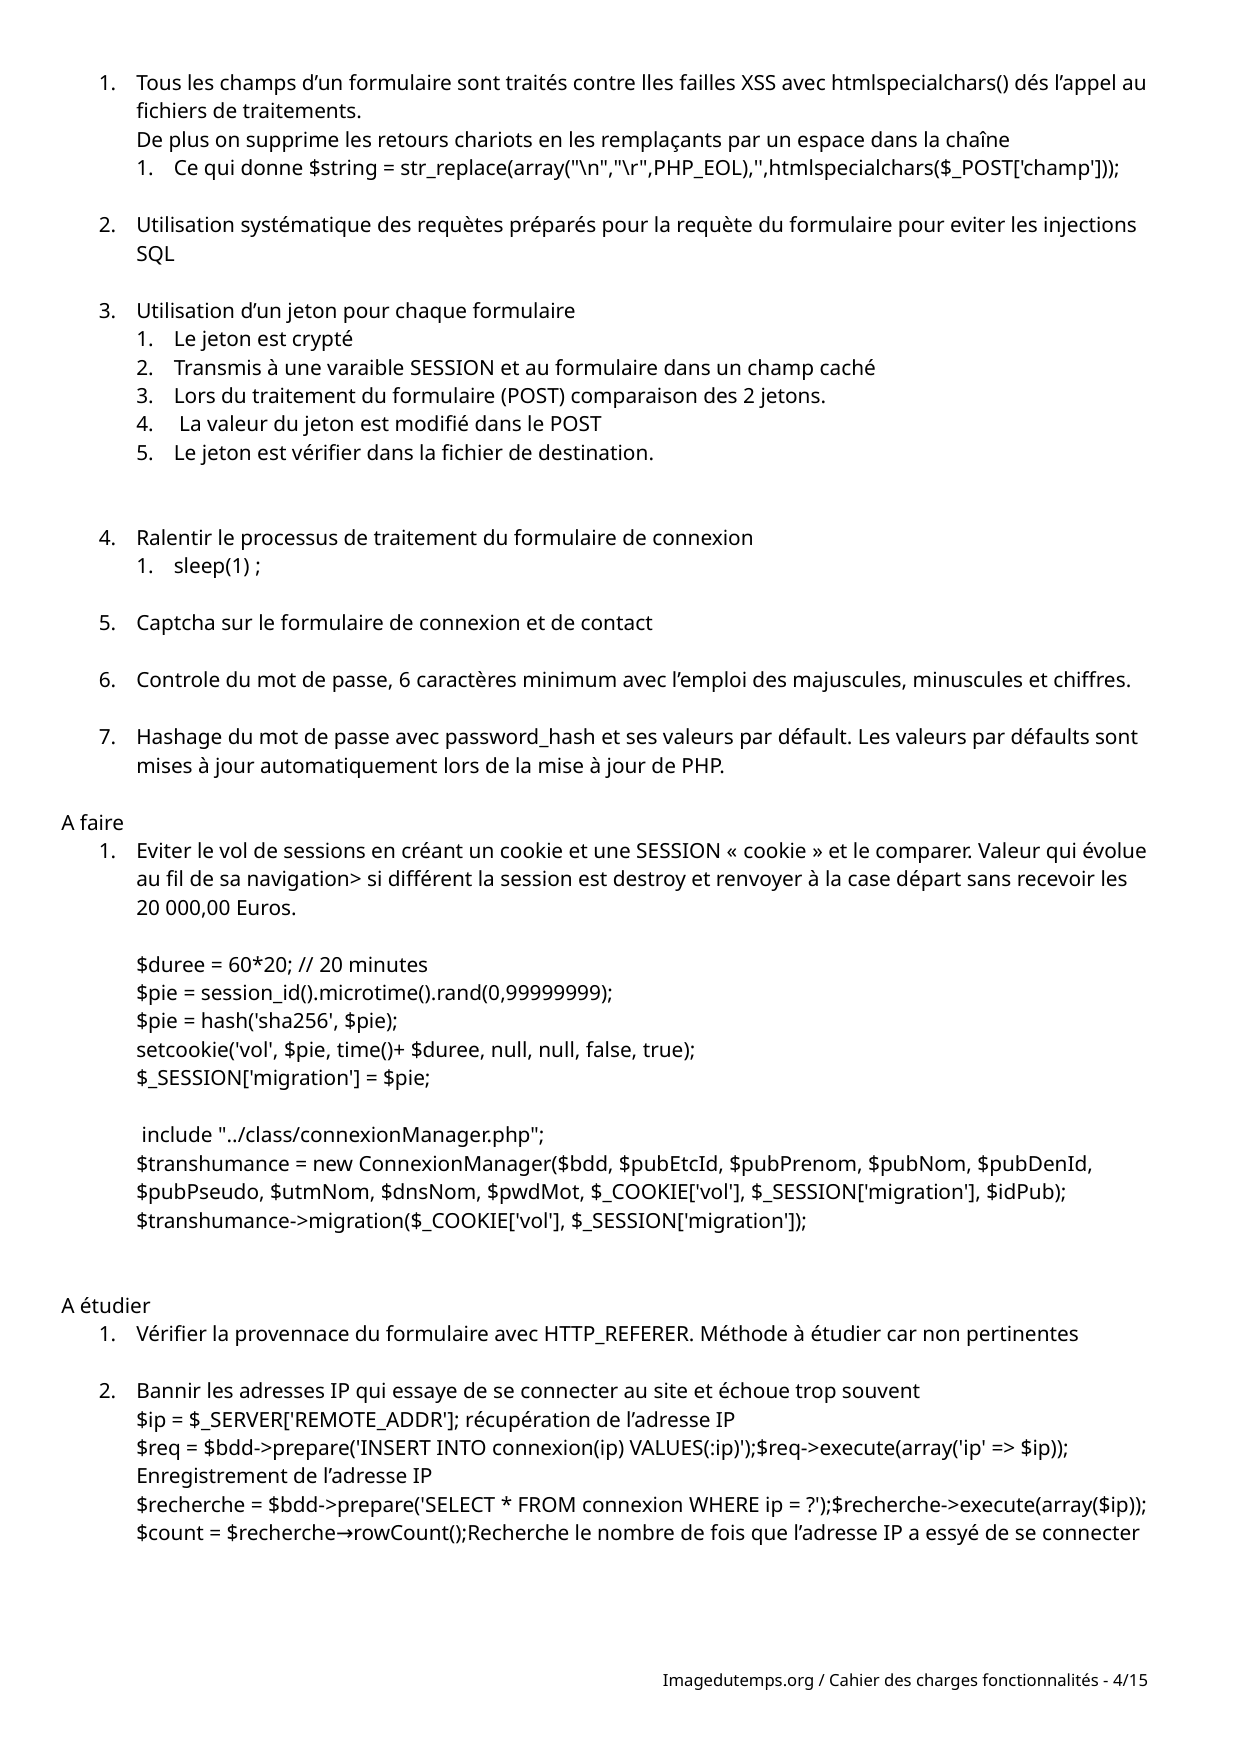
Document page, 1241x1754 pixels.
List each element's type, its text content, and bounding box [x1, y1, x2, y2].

list setcookie('vol', $pie, time()+ $duree, null, null, false, true); [98, 1035, 1148, 1063]
list $transhumance = new ConnexionManager($bdd, $pubEtcId, $pubPrenom, $pubNom, $pubDenId, $pubPseudo, $utmNom, $dnsNom, $pwdMot, $_COOKIE['vol'], $_SESSION['migration'], $idPub); [98, 1149, 1148, 1206]
list Le jeton est vérifier dans la fichier de destination. [136, 438, 1148, 495]
list Transmis à une varaible SESSION et au formulaire dans un champ caché [136, 353, 1148, 381]
list La valeur du jeton est modifié dans le POST [136, 409, 1148, 438]
list Ralentir le processus de traitement du formulaire de connexion [98, 523, 1148, 552]
list $pie = session_id().microtime().rand(0,99999999); [98, 978, 1148, 1007]
list Captcha sur le formulaire de connexion et de contact [98, 608, 1148, 665]
list $transhumance->migration($_COOKIE['vol'], $_SESSION['migration']); [98, 1206, 1148, 1234]
text A faire [61, 808, 1148, 836]
list include "../class/connexionManager.php"; [98, 1120, 1148, 1149]
list Bannir les adresses IP qui essaye de se connecter au site et échoue trop souvent $ip = $_SERVER['REMOTE_ADDR']; récupération de l’adresse IP $req = $bdd->prepare('INSERT INTO connexion(ip) VALUES(:ip)');$req->execute(array('ip' => $ip)); Enregistrement de l’adresse IP $recherche = $bdd->prepare('SELECT * FROM connexion WHERE ip = ?');$recherche->execute(array($ip));$count = $recherche→rowCount();Recherche le nombre de fois que l’adresse IP a essyé de se connecter [98, 1376, 1148, 1575]
list Hashage du mot de passe avec password_hash et ses valeurs par défault. Les valeurs par défaults sont mises à jour automatiquement lors de la mise à jour de PHP. [98, 722, 1148, 779]
list Le jeton est crypté [136, 324, 1148, 353]
list sleep(1) ; [136, 552, 1148, 608]
list Utilisation systématique des requètes préparés pour la requète du formulaire pour eviter les injections SQL [98, 210, 1148, 296]
list $pie = hash('sha256', $pie); [98, 1007, 1148, 1035]
list Vérifier la provennace du formulaire avec HTTP_REFERER. Méthode à étudier car non pertinentes [98, 1319, 1148, 1376]
list Tous les champs d’un formulaire sont traités contre lles failles XSS avec htmlspecialchars() dés l’appel au fichiers de traitements. De plus on supprime les retours chariots en les remplaçants par un espace dans la chaîne [98, 68, 1148, 153]
list $_SESSION['migration'] = $pie; [98, 1063, 1148, 1120]
text A étudier [61, 1291, 1148, 1319]
list Utilisation d’un jeton pour chaque formulaire [98, 296, 1148, 324]
list Controle du mot de passe, 6 caractères minimum avec l’emploi des majuscules, minuscules et chiffres. [98, 665, 1148, 722]
list Lors du traitement du formulaire (POST) comparaison des 2 jetons. [136, 381, 1148, 409]
list Eviter le vol de sessions en créant un cookie et une SESSION « cookie » et le comparer. Valeur qui évolue au fil de sa navigation> si différent la session est destroy et renvoyer à la case départ sans recevoir les 20 000,00 Euros. [98, 836, 1148, 950]
list Ce qui donne $string = str_replace(array("\n","\r",PHP_EOL),'',htmlspecialchars($_POST['champ'])); [136, 153, 1148, 210]
list $duree = 60*20; // 20 minutes [98, 950, 1148, 978]
